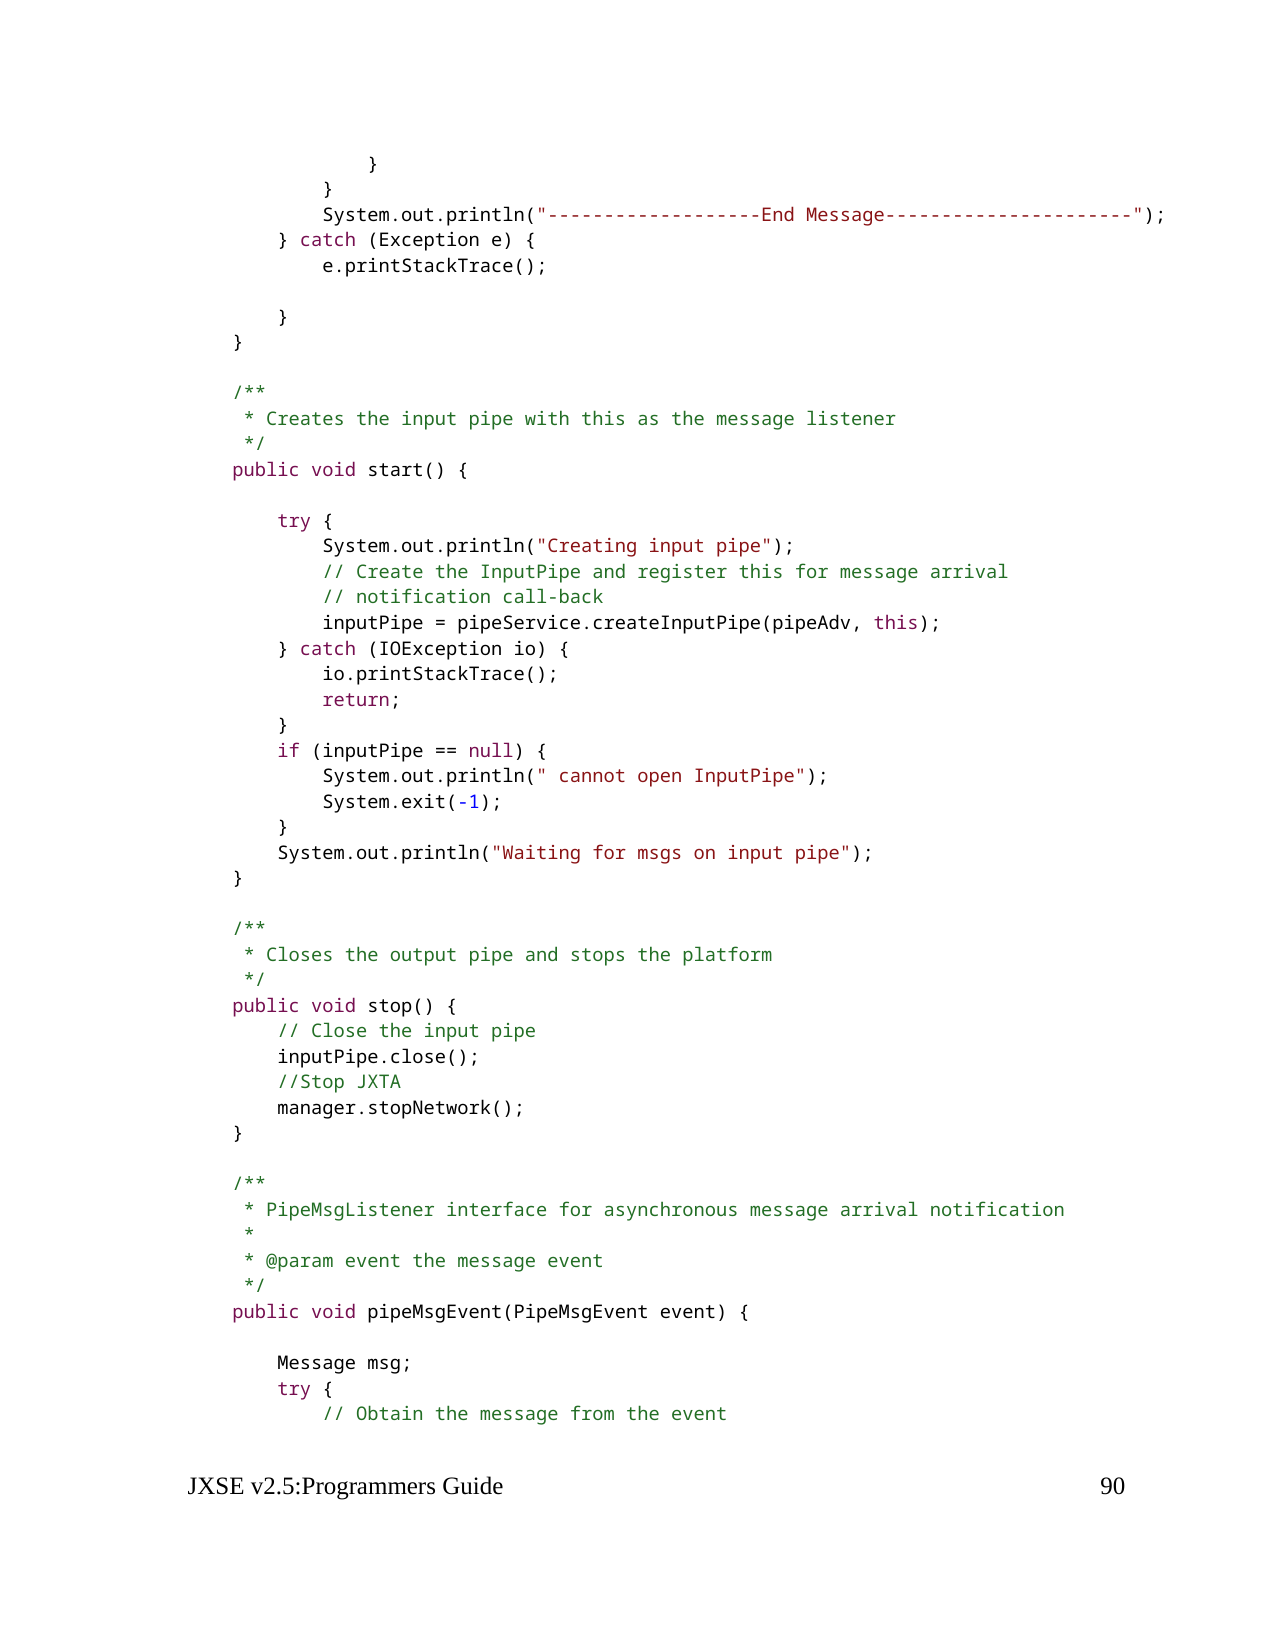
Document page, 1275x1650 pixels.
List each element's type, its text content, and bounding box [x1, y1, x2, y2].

text } [187, 150, 1274, 176]
text } [187, 813, 1274, 839]
text } [187, 176, 1274, 201]
text /** [187, 916, 1274, 941]
text System.exit(-1); [187, 788, 1274, 813]
text inputPipe = pipeService.createInputPipe(pipeAdv, this); [187, 609, 1274, 635]
text } [187, 329, 1274, 354]
text } [187, 864, 1274, 890]
text } [187, 1120, 1274, 1145]
text /** [187, 1171, 1274, 1196]
text * Closes the output pipe and stops the platform [187, 941, 1274, 967]
text * PipeMsgListener interface for asynchronous message arrival notification [187, 1196, 1274, 1222]
text */ [187, 967, 1274, 992]
text } catch (IOException io) { [187, 635, 1274, 660]
text // Create the InputPipe and register this for message arrival [187, 558, 1274, 584]
text // Obtain the message from the event [187, 1401, 1274, 1426]
text Message msg; [187, 1349, 1274, 1375]
text */ [187, 431, 1274, 456]
text inputPipe.close(); [187, 1043, 1274, 1069]
text */ [187, 1273, 1274, 1298]
text System.out.println("Creating input pipe"); [187, 533, 1274, 558]
text try { [187, 1375, 1274, 1401]
text * Creates the input pipe with this as the message listener [187, 405, 1274, 431]
text } [187, 711, 1274, 737]
text System.out.println(" cannot open InputPipe"); [187, 762, 1274, 788]
text public void start() { [187, 456, 1274, 482]
text } [187, 303, 1274, 329]
text } catch (Exception e) { [187, 227, 1274, 252]
text //Stop JXTA [187, 1069, 1274, 1094]
text System.out.println("Waiting for msgs on input pipe"); [187, 839, 1274, 864]
text if (inputPipe == null) { [187, 737, 1274, 762]
text try { [187, 507, 1274, 533]
text io.printStackTrace(); [187, 660, 1274, 686]
text // Close the input pipe [187, 1018, 1274, 1043]
text * @param event the message event [187, 1247, 1274, 1273]
text * [187, 1222, 1274, 1247]
text public void pipeMsgEvent(PipeMsgEvent event) { [187, 1298, 1274, 1324]
text return; [187, 686, 1274, 711]
text public void stop() { [187, 992, 1274, 1018]
text /** [187, 380, 1274, 405]
text System.out.println("-------------------End Message----------------------"); [187, 201, 1274, 227]
text e.printStackTrace(); [187, 252, 1274, 278]
text // notification call-back [187, 584, 1274, 609]
text manager.stopNetwork(); [187, 1094, 1274, 1120]
